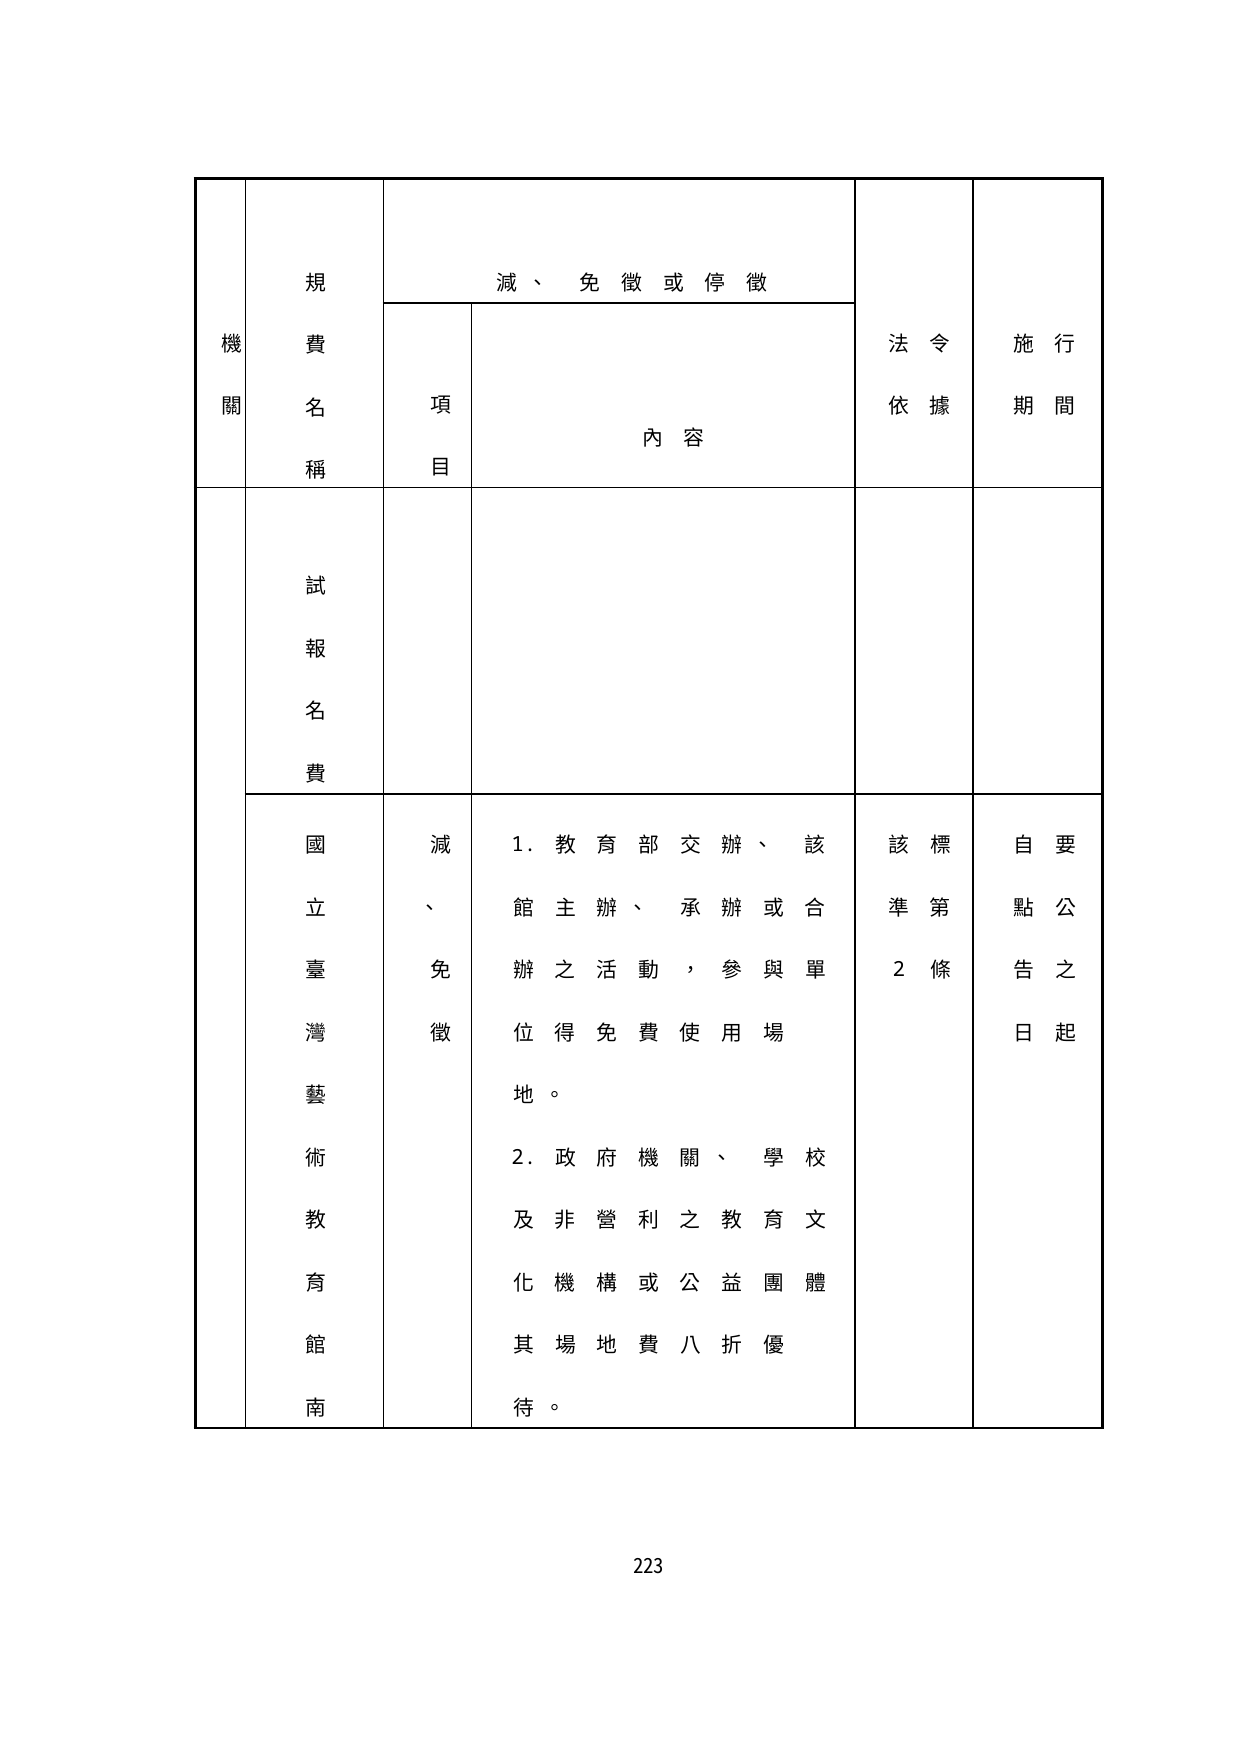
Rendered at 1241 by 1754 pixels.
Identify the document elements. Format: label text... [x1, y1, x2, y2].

table_cell [197, 488, 245, 1427]
table_cell [384, 488, 471, 793]
table_cell 國立臺灣藝術教育館南 [246, 795, 383, 1427]
table_cell 減、免徵 [384, 795, 471, 1427]
table_cell 1.教育部交辦、該館主辦、承辦或合辦之活動，參與單位得免費使用場地。 2.政府機關、學校及非營利之教育文化機構或公益團體其場地費八折優待。 [472, 795, 854, 1427]
table_header 機關 [197, 180, 245, 487]
table_header 減、免徵或停徵 [384, 180, 854, 302]
table_cell 自要點公告之日起 [974, 795, 1101, 1427]
table_header 規費名稱 [246, 180, 383, 487]
table_cell [472, 488, 854, 793]
table_cell 內容 [472, 304, 854, 487]
table_header 施行期間 [974, 180, 1101, 487]
table_cell [974, 488, 1101, 793]
table_cell 項目 [384, 304, 471, 487]
table_cell 該標準第2條 [856, 795, 972, 1427]
table_cell 試報名費 [246, 488, 383, 793]
table_cell [856, 488, 972, 793]
table_header 法令依據 [856, 180, 972, 487]
